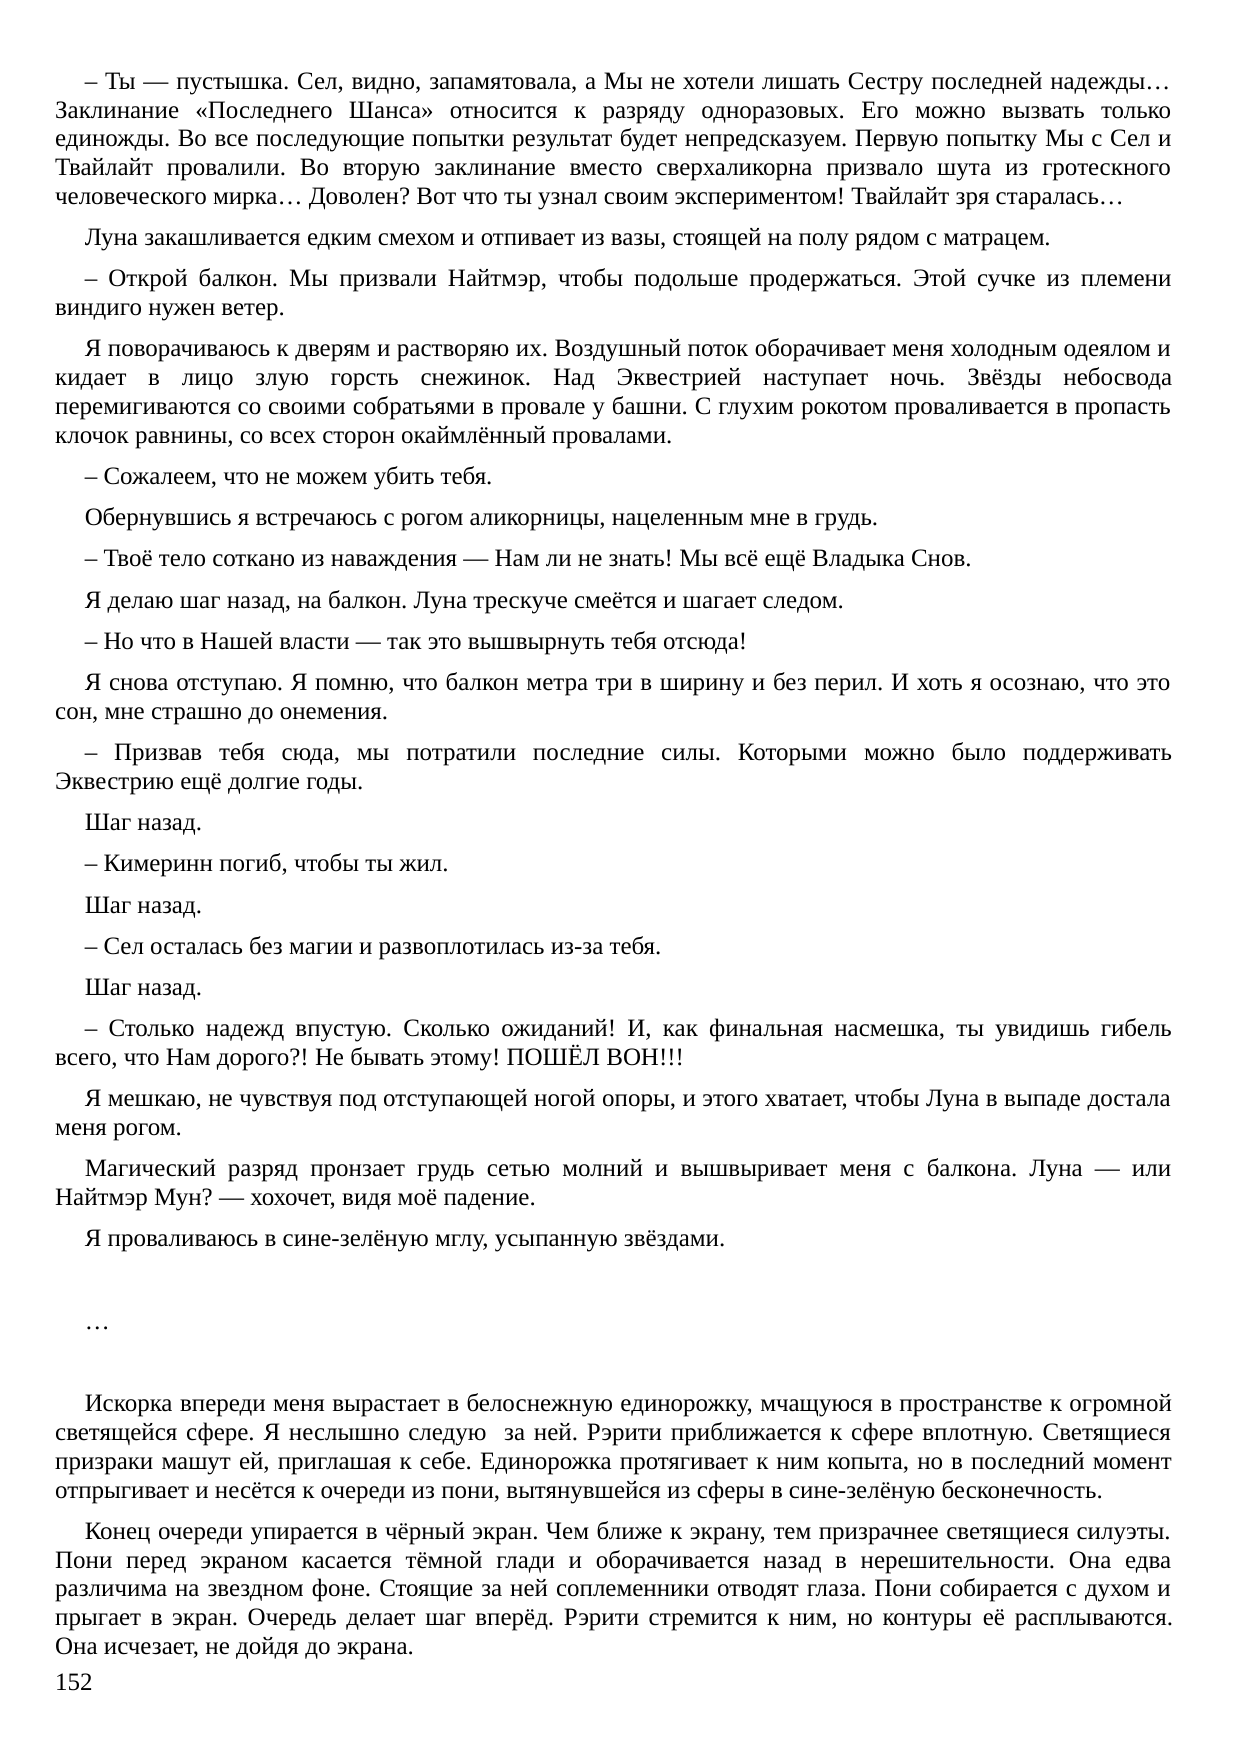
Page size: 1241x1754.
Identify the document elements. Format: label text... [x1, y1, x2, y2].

text Шаг назад. [55, 807, 1173, 836]
text Луна закашливается едким смехом и отпивает из вазы, стоящей на полу рядом с матрацем. [55, 222, 1173, 251]
text Я мешкаю, не чувствуя под отступающей ногой опоры, и этого хватает, чтобы Луна в выпаде достала меня рогом. [55, 1083, 1173, 1141]
text Я снова отступаю. Я помню, что балкон метра три в ширину и без перил. И хоть я осознаю, что это сон, мне страшно до онемения. [55, 667, 1173, 725]
text – Кимеринн погиб, чтобы ты жил. [55, 848, 1173, 877]
text Конец очереди упирается в чёрный экран. Чем ближе к экрану, тем призрачнее светящиеся силуэты. Пони перед экраном касается тёмной глади и оборачивается назад в нерешительности. Она едва различима на звездном фоне. Стоящие за ней соплеменники отводят глаза. Пони собирается с духом и прыгает в экран. Очередь делает шаг вперёд. Рэрити стремится к ним, но контуры её расплываются. Она исчезает, не дойдя до экрана. [55, 1516, 1173, 1660]
text – Сожалеем, что не можем убить тебя. [55, 461, 1173, 490]
text Обернувшись я встречаюсь с рогом аликорницы, нацеленным мне в грудь. [55, 502, 1173, 531]
text – Твоё тело соткано из наваждения — Нам ли не знать! Мы всё ещё Владыка Снов. [55, 543, 1173, 572]
text – Но что в Нашей власти — так это вышвырнуть тебя отсюда! [55, 626, 1173, 655]
text Шаг назад. [55, 890, 1173, 918]
text – Ты — пустышка. Сел, видно, запамятовала, а Мы не хотели лишать Сестру последней надежды… Заклинание «Последнего Шанса» относится к разряду одноразовых. Его можно вызвать только единожды. Во все последующие попытки результат будет непредсказуем. Первую попытку Мы с Сел и Твайлайт провалили. Во вторую заклинание вместо сверхаликорна призвало шута из гротескного человеческого мирка… Доволен? Вот что ты узнал своим экспериментом! Твайлайт зря старалась… [55, 66, 1173, 210]
text – Призвав тебя сюда, мы потратили последние силы. Которыми можно было поддерживать Эквестрию ещё долгие годы. [55, 737, 1173, 795]
text – Открой балкон. Мы призвали Найтмэр, чтобы подольше продержаться. Этой сучке из племени виндиго нужен ветер. [55, 263, 1173, 321]
text … [55, 1306, 1173, 1335]
text Я проваливаюсь в сине-зелёную мглу, усыпанную звёздами. [55, 1223, 1173, 1252]
text – Столько надежд впустую. Сколько ожиданий! И, как финальная насмешка, ты увидишь гибель всего, что Нам дорого?! Не бывать этому! ПОШЁЛ ВОН!!! [55, 1013, 1173, 1071]
text – Сел осталась без магии и развоплотилась из-за тебя. [55, 931, 1173, 960]
text Шаг назад. [55, 972, 1173, 1001]
text Магический разряд пронзает грудь сетью молний и вышвыривает меня с балкона. Луна — или Найтмэр Мун? — хохочет, видя моё падение. [55, 1153, 1173, 1211]
text Я делаю шаг назад, на балкон. Луна трескуче смеётся и шагает следом. [55, 585, 1173, 613]
text Я поворачиваюсь к дверям и растворяю их. Воздушный поток оборачивает меня холодным одеялом и кидает в лицо злую горсть снежинок. Над Эквестрией наступает ночь. Звёзды небосвода перемигиваются со своими собратьями в провале у башни. С глухим рокотом проваливается в пропасть клочок равнины, со всех сторон окаймлённый провалами. [55, 333, 1173, 448]
text Искорка впереди меня вырастает в белоснежную единорожку, мчащуюся в пространстве к огромной светящейся сфере. Я неслышно следую за ней. Рэрити приближается к сфере вплотную. Светящиеся призраки машут ей, приглашая к себе. Единорожка протягивает к ним копыта, но в последний момент отпрыгивает и несётся к очереди из пони, вытянувшейся из сферы в сине-зелёную бесконечность. [55, 1388, 1173, 1503]
